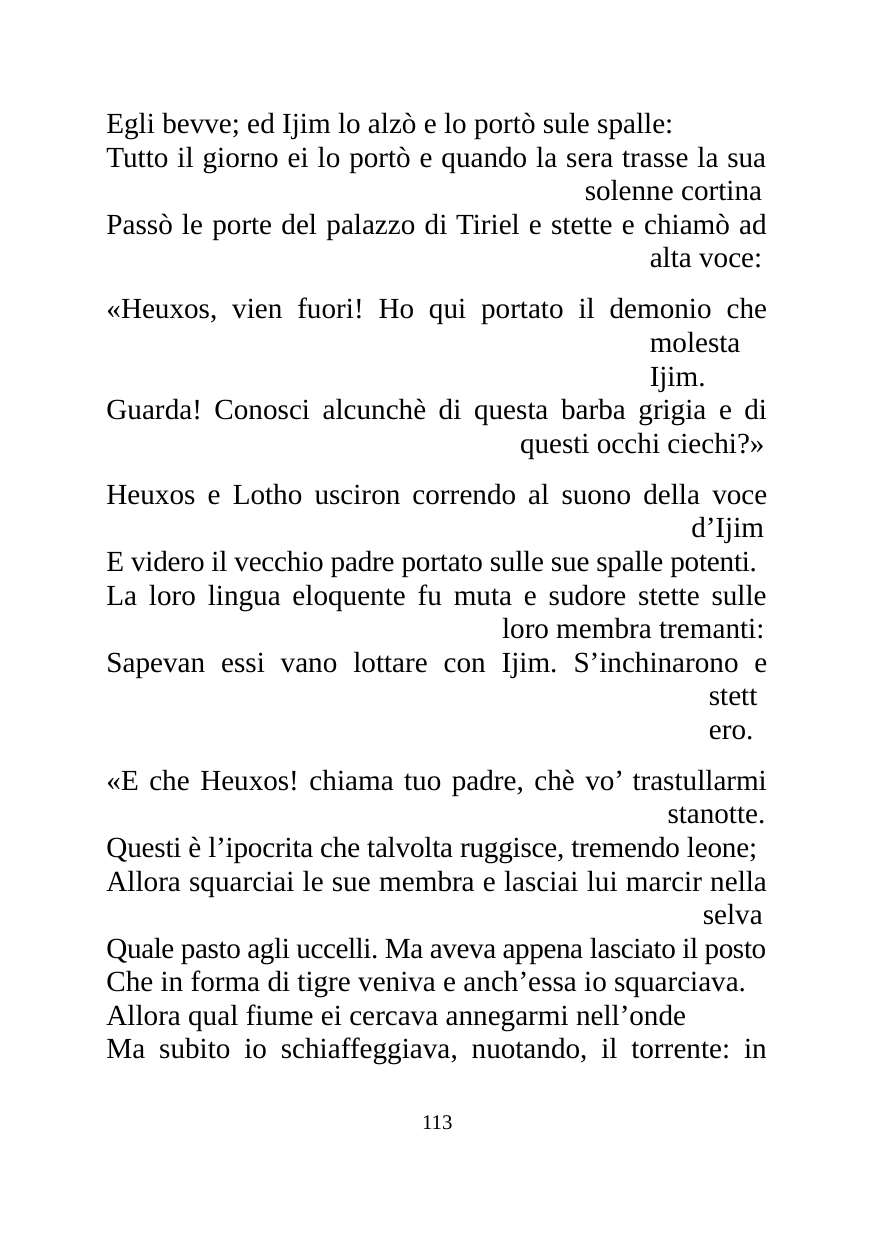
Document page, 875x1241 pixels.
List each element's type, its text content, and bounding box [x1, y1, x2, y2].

text «E che Heuxos! chiama tuo padre, chè vo’ trastullarmi stanotte. [106, 763, 768, 830]
text Questi è l’ipocrita che talvolta ruggisce, tremendo leone; [106, 830, 768, 864]
text Allora squarciai le sue membra e lasciai lui marcir nella selva [106, 864, 768, 931]
text «Heuxos, vien fuori! Ho qui portato il demonio che molesta Ijim. [106, 292, 768, 392]
text E videro il vecchio padre portato sulle sue spalle potenti. [106, 544, 768, 578]
text Heuxos e Lotho usciron correndo al suono della voce d’Ijim [106, 477, 768, 544]
text Quale pasto agli uccelli. Ma aveva appena lasciato il posto [106, 931, 768, 964]
text La loro lingua eloquente fu muta e sudore stette sulle loro membra tremanti: [106, 578, 768, 645]
text Guarda! Conosci alcunchè di questa barba grigia e di questi occhi ciechi?» [106, 392, 768, 459]
text Tutto il giorno ei lo portò e quando la sera trasse la sua solenne cortina [106, 140, 768, 207]
text Passò le porte del palazzo di Tiriel e stette e chiamò ad alta voce: [106, 207, 768, 274]
text Egli bevve; ed Ijim lo alzò e lo portò sule spalle: [106, 106, 768, 140]
text Ma subito io schiaffeggiava, nuotando, il torrente: in [106, 1031, 768, 1065]
text Allora qual fiume ei cercava annegarmi nell’onde [106, 998, 768, 1031]
text Sapevan essi vano lottare con Ijim. S’inchinarono e stettero. [106, 645, 768, 745]
text Che in forma di tigre veniva e anch’essa io squarciava. [106, 964, 768, 998]
